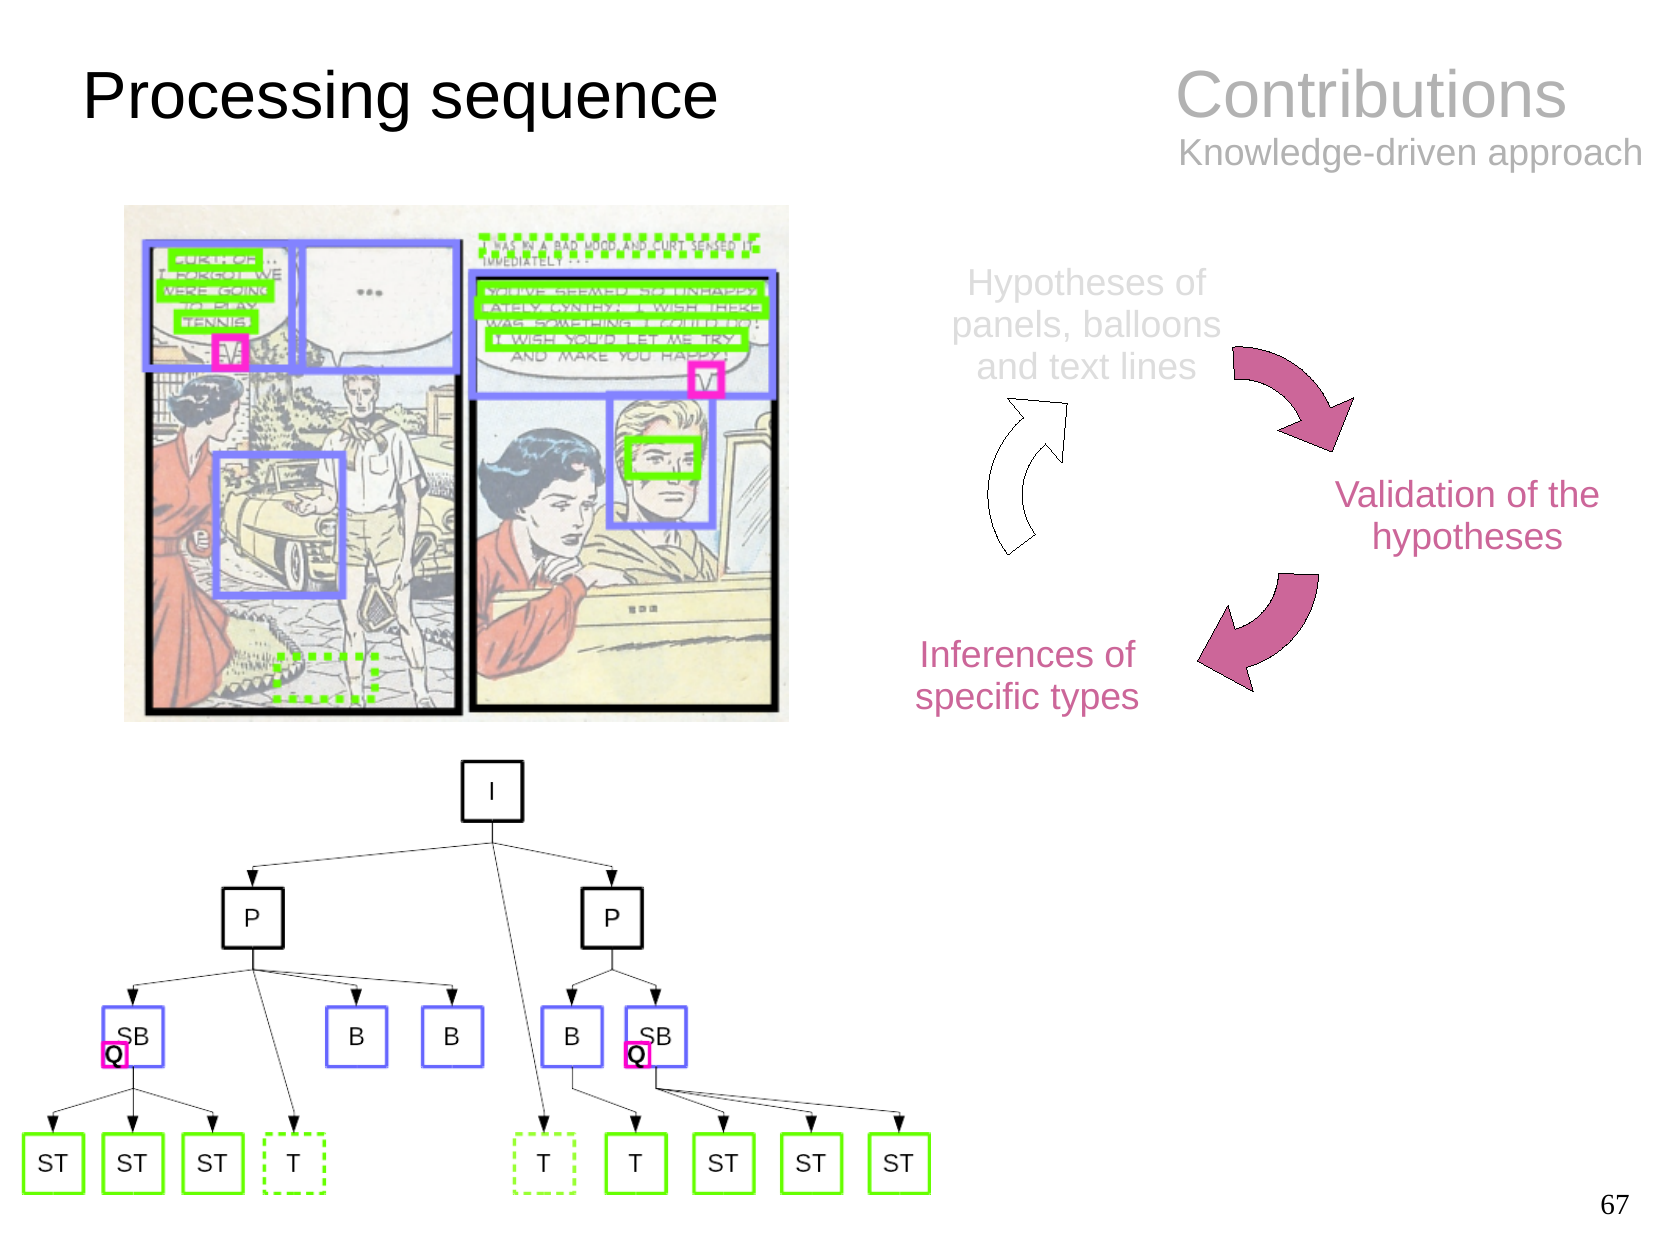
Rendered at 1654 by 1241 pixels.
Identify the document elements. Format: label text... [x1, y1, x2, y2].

text_box [1232, 346, 1354, 452]
text_box Inferences of specific types [838, 625, 1217, 725]
text_box Validation of the hypotheses [1311, 466, 1625, 566]
title Processing sequence [82, 55, 1571, 136]
text_box Hypotheses of panels, balloons and text lines [897, 253, 1276, 395]
text_box [1197, 573, 1319, 692]
picture [124, 205, 804, 722]
picture [21, 759, 931, 1195]
